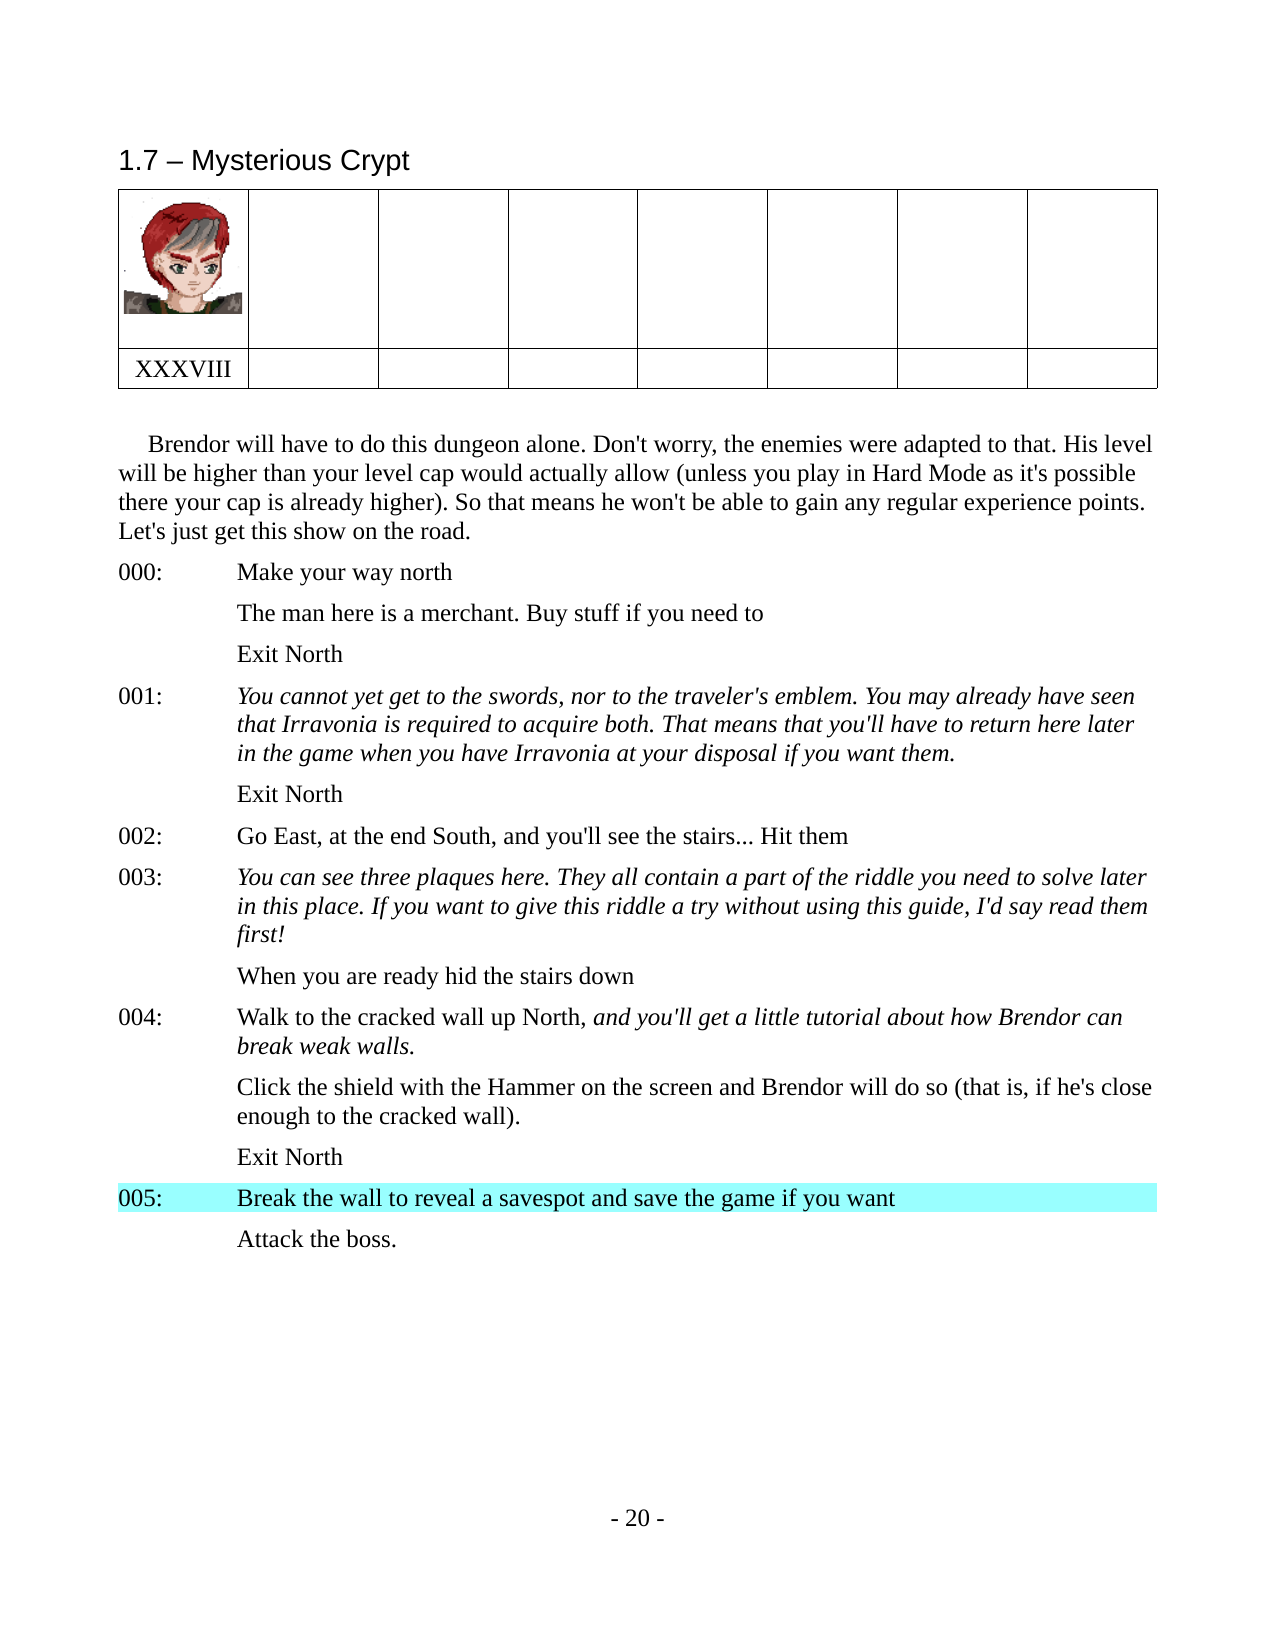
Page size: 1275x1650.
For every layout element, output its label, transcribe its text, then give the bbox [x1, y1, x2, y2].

text Exit North [118, 639, 1157, 668]
text Exit North [118, 1142, 1157, 1171]
text Click the shield with the Hammer on the screen and Brendor will do so (that is, if he's close enough to the cracked wall). [118, 1072, 1157, 1129]
table_header [249, 190, 378, 348]
table_header [638, 190, 767, 348]
table_header [379, 190, 508, 348]
table_cell [1028, 349, 1157, 388]
table_header [119, 190, 248, 348]
table_cell [509, 349, 637, 388]
table_cell [638, 349, 767, 388]
table_header [898, 190, 1027, 348]
subtitle 1.7 – Mysterious Crypt [118, 143, 1157, 177]
text 000: Make your way north [118, 557, 1157, 586]
picture [123, 195, 243, 314]
text 002: Go East, at the end South, and you'll see the stairs... Hit them [118, 821, 1157, 849]
table_header [1028, 190, 1157, 348]
text The man here is a merchant. Buy stuff if you need to [118, 598, 1157, 627]
text Attack the boss. [118, 1224, 1157, 1253]
table_header [768, 190, 897, 348]
text Brendor will have to do this dungeon alone. Don't worry, the enemies were adapted to that. His level will be higher than your level cap would actually allow (unless you play in Hard Mode as it's possible there your cap is already higher). So that means he won't be able to gain any regular experience points. Let's just get this show on the road. [118, 429, 1157, 544]
text 001: You cannot yet get to the swords, nor to the traveler's emblem. You may already have seen that Irravonia is required to acquire both. That means that you'll have to return here later in the game when you have Irravonia at your disposal if you want them. [118, 681, 1157, 767]
table_cell [249, 349, 378, 388]
text 004: Walk to the cracked wall up North, and you'll get a little tutorial about how Brendor can break weak walls. [118, 1002, 1157, 1059]
table_cell [768, 349, 897, 388]
table_cell [379, 349, 508, 388]
text Exit North [118, 779, 1157, 808]
table_cell [898, 349, 1027, 388]
text 003: You can see three plaques here. They all contain a part of the riddle you need to solve later in this place. If you want to give this riddle a try without using this guide, I'd say read them first! [118, 862, 1157, 948]
table_cell XXXVIII [119, 349, 248, 388]
table_header [509, 190, 637, 348]
text 005: Break the wall to reveal a savespot and save the game if you want [118, 1183, 1157, 1212]
text When you are ready hid the stairs down [118, 961, 1157, 989]
